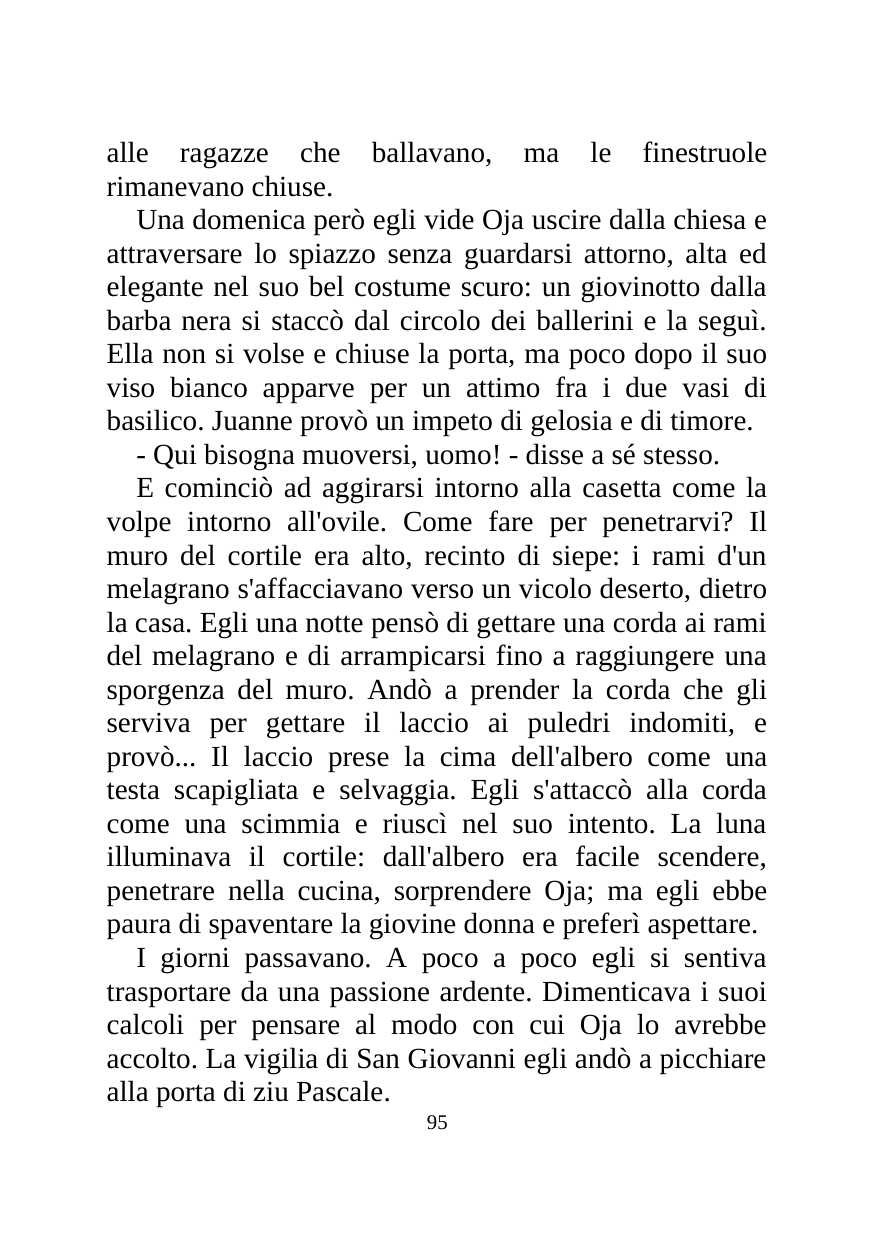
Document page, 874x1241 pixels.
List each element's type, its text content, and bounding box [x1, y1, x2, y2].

text alle ragazze che ballavano, ma le finestruole rimanevano chiuse. [106, 135, 768, 202]
text - Qui bisogna muoversi, uomo! - disse a sé stesso. [106, 437, 768, 471]
text Una domenica però egli vide Oja uscire dalla chiesa e attraversare lo spiazzo senza guardarsi attorno, alta ed elegante nel suo bel costume scuro: un giovinotto dalla barba nera si staccò dal circolo dei ballerini e la seguì. Ella non si volse e chiuse la porta, ma poco dopo il suo viso bianco apparve per un attimo fra i due vasi di basilico. Juanne provò un impeto di gelosia e di timore. [106, 202, 768, 437]
text E cominciò ad aggirarsi intorno alla casetta come la volpe intorno all'ovile. Come fare per penetrarvi? Il muro del cortile era alto, recinto di siepe: i rami d'un melagrano s'affacciavano verso un vicolo deserto, dietro la casa. Egli una notte pensò di gettare una corda ai rami del melagrano e di arrampicarsi fino a raggiungere una sporgenza del muro. Andò a prender la corda che gli serviva per gettare il laccio ai puledri indomiti, e provò... Il laccio prese la cima dell'albero come una testa scapigliata e selvaggia. Egli s'attaccò alla corda come una scimmia e riuscì nel suo intento. La luna illuminava il cortile: dall'albero era facile scendere, penetrare nella cucina, sorprendere Oja; ma egli ebbe paura di spaventare la giovine donna e preferì aspettare. [106, 471, 768, 940]
text I giorni passavano. A poco a poco egli si sentiva trasportare da una passione ardente. Dimenticava i suoi calcoli per pensare al modo con cui Oja lo avrebbe accolto. La vigilia di San Giovanni egli andò a picchiare alla porta di ziu Pascale. [106, 940, 768, 1108]
